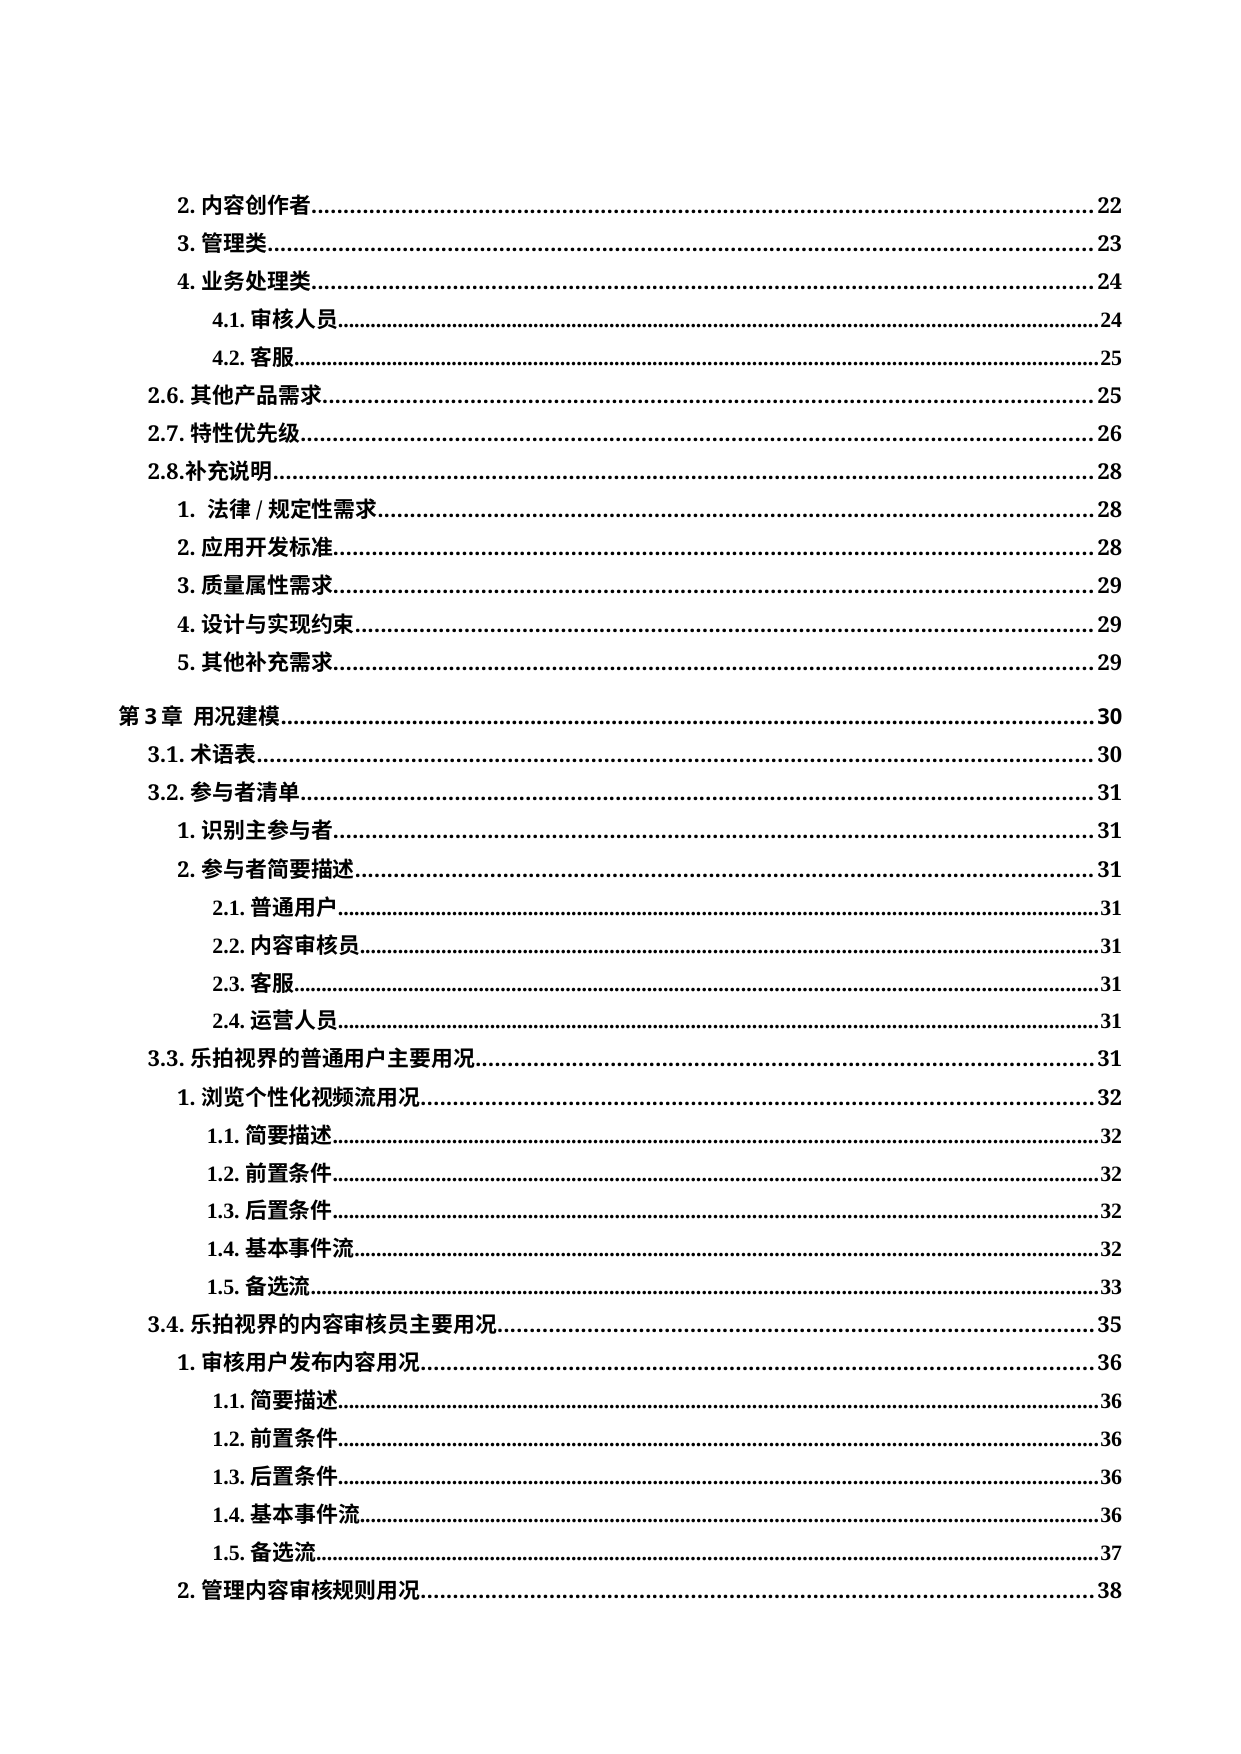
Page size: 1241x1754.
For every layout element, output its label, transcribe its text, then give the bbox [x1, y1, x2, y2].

text 1. 浏览个性化视频流用况 32 [177, 1079, 1122, 1111]
text 1.3. 后置条件 36 [207, 1459, 1122, 1491]
text 1. 法律 / 规定性需求 28 [177, 492, 1122, 524]
text 2. 参与者简要描述 31 [177, 852, 1122, 883]
text 4.2. 客服 25 [207, 340, 1122, 372]
text 4. 设计与实现约束 29 [177, 607, 1122, 638]
text 1.2. 前置条件 32 [207, 1156, 1122, 1187]
text 2.6. 其他产品需求 25 [148, 378, 1122, 409]
text 4.1. 审核人员 24 [207, 302, 1122, 334]
text 1.5. 备选流 37 [207, 1535, 1122, 1567]
text 5. 其他补充需求 29 [177, 645, 1122, 676]
text 2. 管理内容审核规则用况 38 [177, 1573, 1122, 1605]
text 1.4. 基本事件流 32 [207, 1231, 1122, 1263]
text 2. 应用开发标准 28 [177, 530, 1122, 562]
text 2.8.补充说明 28 [148, 454, 1122, 486]
text 3.4. 乐拍视界的内容审核员主要用况 35 [148, 1307, 1122, 1339]
text 2.7. 特性优先级 26 [148, 416, 1122, 448]
text 1.3. 后置条件 32 [207, 1193, 1122, 1225]
text 1.2. 前置条件 36 [207, 1421, 1122, 1453]
text 1. 审核用户发布内容用况 36 [177, 1345, 1122, 1377]
text 2.4. 运营人员 31 [207, 1003, 1122, 1035]
text 第3章 用况建模 30 [118, 699, 1122, 731]
text 4. 业务处理类 24 [177, 264, 1122, 296]
text 3.3. 乐拍视界的普通用户主要用况 31 [148, 1041, 1122, 1073]
text 2.1. 普通用户 31 [207, 890, 1122, 921]
text 2. 内容创作者 22 [177, 188, 1122, 219]
text 1. 识别主参与者 31 [177, 813, 1122, 845]
text 3. 管理类 23 [177, 226, 1122, 257]
text 3.2. 参与者清单 31 [148, 775, 1122, 807]
text 1.5. 备选流 33 [207, 1269, 1122, 1301]
text 3. 质量属性需求 29 [177, 568, 1122, 600]
text 1.1. 简要描述 32 [207, 1118, 1122, 1149]
text 2.2. 内容审核员 31 [207, 928, 1122, 959]
text 3.1. 术语表 30 [148, 737, 1122, 769]
text 1.4. 基本事件流 36 [207, 1497, 1122, 1529]
text 1.1. 简要描述 36 [207, 1383, 1122, 1415]
text 2.3. 客服 31 [207, 966, 1122, 997]
